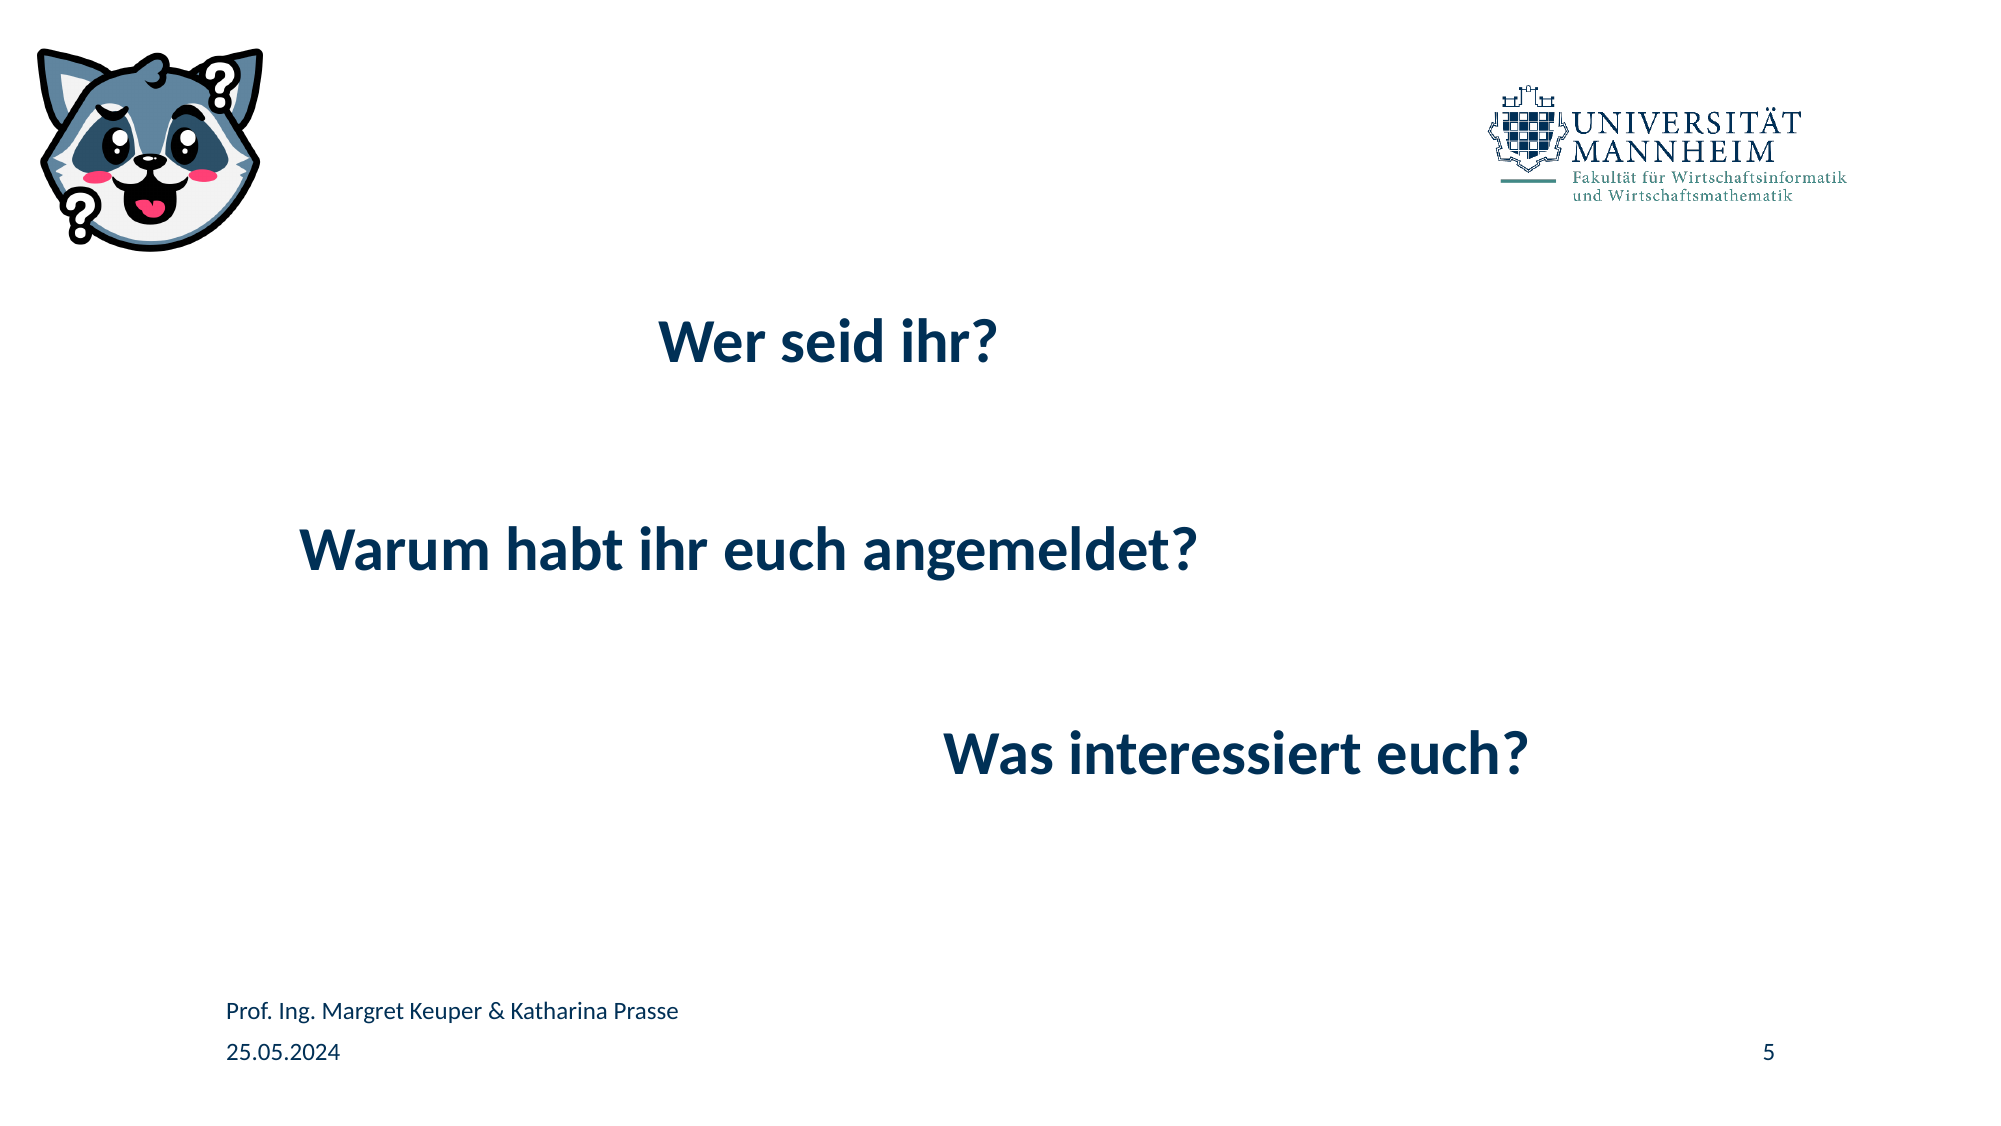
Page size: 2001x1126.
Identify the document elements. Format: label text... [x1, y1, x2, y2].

title Warum habt ihr euch angemeldet? [75, 507, 1426, 713]
title Was interessiert euch? [562, 712, 1913, 918]
title Wer seid ihr? [300, 300, 1360, 393]
picture [37, 37, 263, 263]
picture [1440, 47, 1894, 248]
